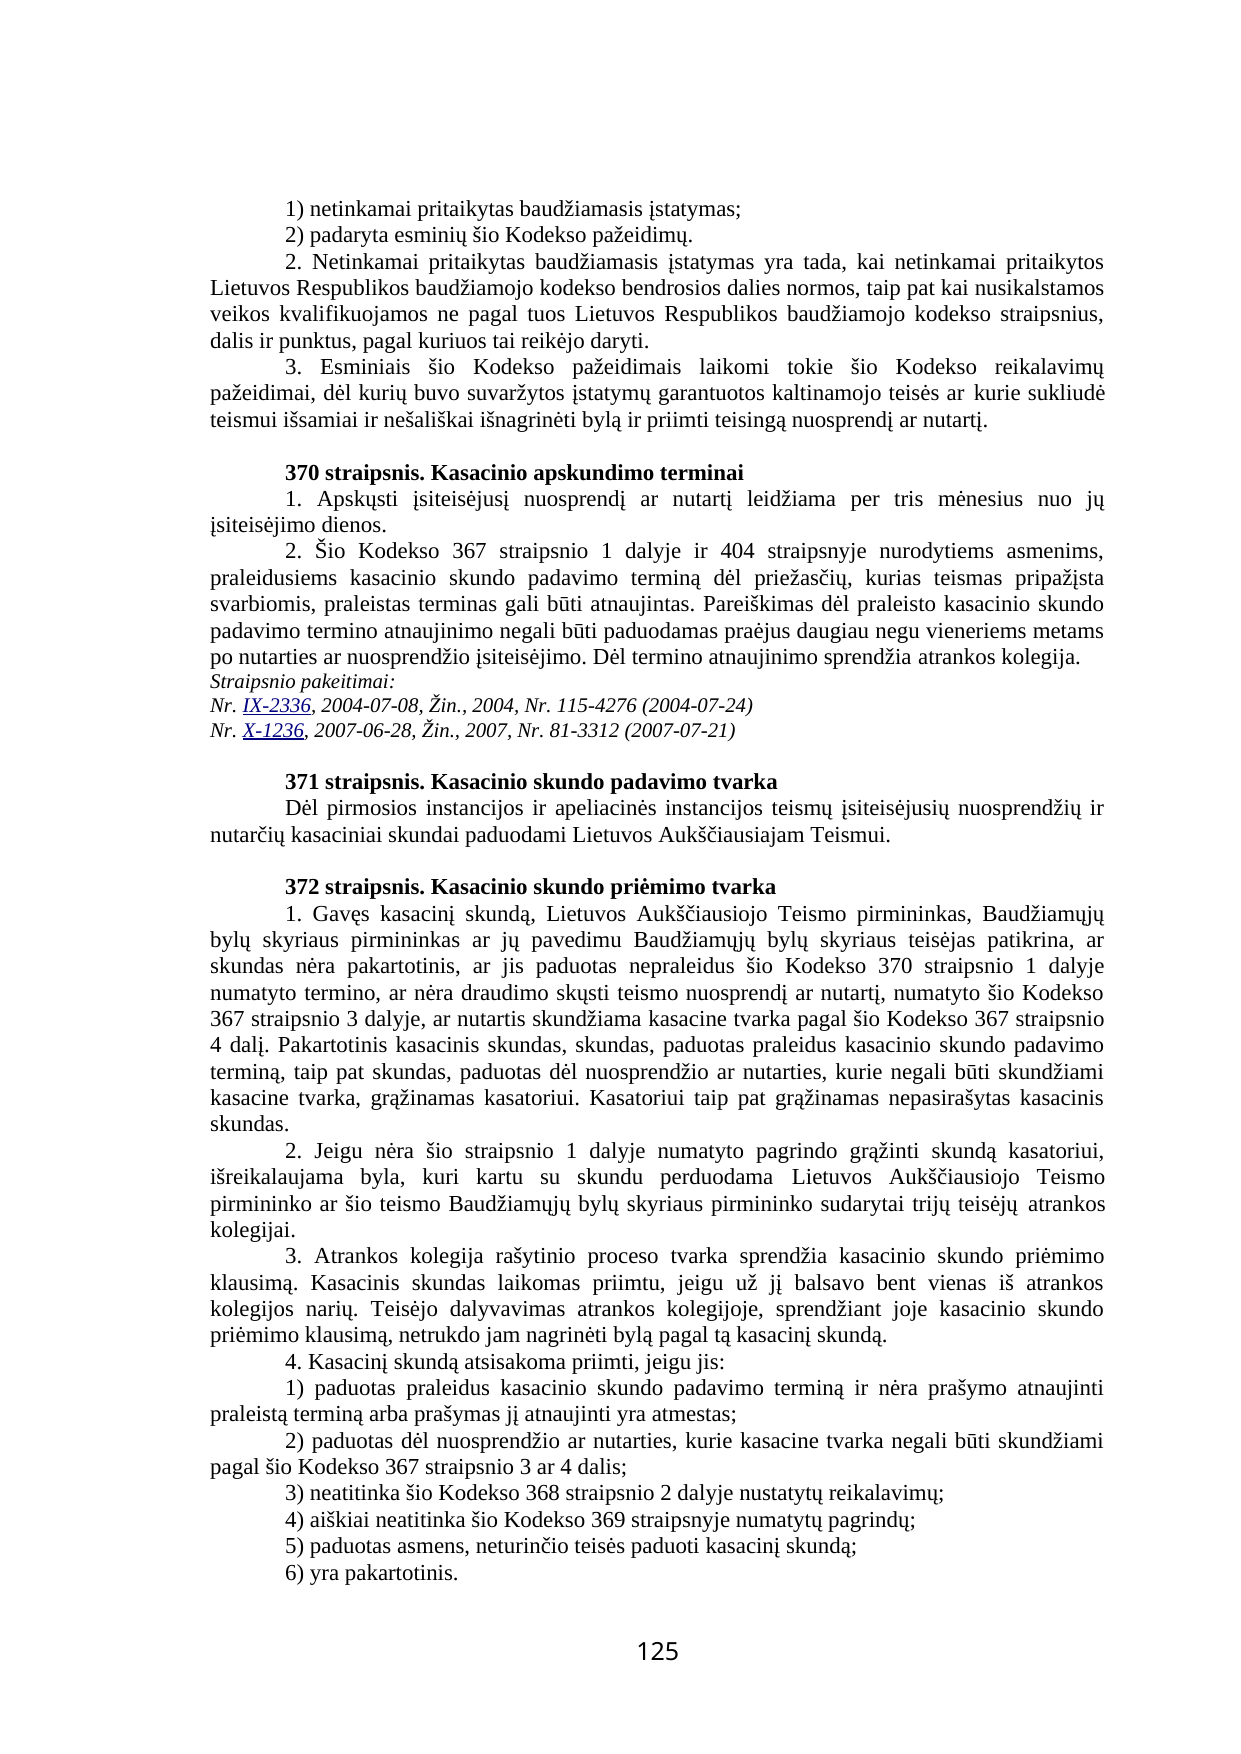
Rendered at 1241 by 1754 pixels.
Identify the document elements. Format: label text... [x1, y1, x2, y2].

text 2. Netinkamai pritaikytas baudžiamasis įstatymas yra tada, kai netinkamai pritaikytos Lietuvos Respublikos baudžiamojo kodekso bendrosios dalies normos, taip pat kai nusikalstamos veikos kvalifikuojamos ne pagal tuos Lietuvos Respublikos baudžiamojo kodekso straipsnius, dalis ir punktus, pagal kuriuos tai reikėjo daryti. [210, 248, 1106, 353]
text 2) paduotas dėl nuosprendžio ar nutarties, kurie kasacine tvarka negali būti skundžiami pagal šio Kodekso 367 straipsnio 3 ar 4 dalis; [210, 1427, 1106, 1479]
text 2. Jeigu nėra šio straipsnio 1 dalyje numatyto pagrindo grąžinti skundą kasatoriui, išreikalaujama byla, kuri kartu su skundu perduodama Lietuvos Aukščiausiojo Teismo pirmininko ar šio teismo Baudžiamųjų bylų skyriaus pirmininko sudarytai trijų teisėjų atrankos kolegijai. [210, 1137, 1106, 1242]
text 2) padaryta esminių šio Kodekso pažeidimų. [210, 221, 1106, 248]
text 370 straipsnis. Kasacinio apskundimo terminai [210, 458, 1106, 485]
text 3. Atrankos kolegija rašytinio proceso tvarka sprendžia kasacinio skundo priėmimo klausimą. Kasacinis skundas laikomas priimtu, jeigu už jį balsavo bent vienas iš atrankos kolegijos narių. Teisėjo dalyvavimas atrankos kolegijoje, sprendžiant joje kasacinio skundo priėmimo klausimą, netrukdo jam nagrinėti bylą pagal tą kasacinį skundą. [210, 1242, 1106, 1348]
text 1. Apskųsti įsiteisėjusį nuosprendį ar nutartį leidžiama per tris mėnesius nuo jų įsiteisėjimo dienos. [210, 485, 1106, 538]
text 4. Kasacinį skundą atsisakoma priimti, jeigu jis: [210, 1348, 1106, 1374]
text 6) yra pakartotinis. [210, 1558, 1106, 1585]
text 2. Šio Kodekso 367 straipsnio 1 dalyje ir 404 straipsnyje nurodytiems asmenims, praleidusiems kasacinio skundo padavimo terminą dėl priežasčių, kurias teismas pripažįsta svarbiomis, praleistas terminas gali būti atnaujintas. Pareiškimas dėl praleisto kasacinio skundo padavimo termino atnaujinimo negali būti paduodamas praėjus daugiau negu vieneriems metams po nutarties ar nuosprendžio įsiteisėjimo. Dėl termino atnaujinimo sprendžia atrankos kolegija. [210, 538, 1106, 669]
text 3. Esminiais šio Kodekso pažeidimais laikomi tokie šio Kodekso reikalavimų pažeidimai, dėl kurių buvo suvaržytos įstatymų garantuotos kaltinamojo teisės ar kurie sukliudė teismui išsamiai ir nešališkai išnagrinėti bylą ir priimti teisingą nuosprendį ar nutartį. [210, 353, 1106, 432]
text 371 straipsnis. Kasacinio skundo padavimo tvarka [210, 768, 1106, 794]
text 4) aiškiai neatitinka šio Kodekso 369 straipsnyje numatytų pagrindų; [210, 1506, 1106, 1532]
text 1) netinkamai pritaikytas baudžiamasis įstatymas; [210, 195, 1106, 221]
text 5) paduotas asmens, neturinčio teisės paduoti kasacinį skundą; [210, 1532, 1106, 1558]
text Straipsnio pakeitimai: [210, 669, 1106, 693]
text 3) neatitinka šio Kodekso 368 straipsnio 2 dalyje nustatytų reikalavimų; [210, 1479, 1106, 1506]
text Nr. X-1236, 2007-06-28, Žin., 2007, Nr. 81-3312 (2007-07-21) [210, 717, 1106, 742]
text Dėl pirmosios instancijos ir apeliacinės instancijos teismų įsiteisėjusių nuosprendžių ir nutarčių kasaciniai skundai paduodami Lietuvos Aukščiausiajam Teismui. [210, 794, 1106, 847]
text 372 straipsnis. Kasacinio skundo priėmimo tvarka [210, 873, 1106, 900]
text 1) paduotas praleidus kasacinio skundo padavimo terminą ir nėra prašymo atnaujinti praleistą terminą arba prašymas jį atnaujinti yra atmestas; [210, 1374, 1106, 1427]
text Nr. IX-2336, 2004-07-08, Žin., 2004, Nr. 115-4276 (2004-07-24) [210, 693, 1106, 717]
text 1. Gavęs kasacinį skundą, Lietuvos Aukščiausiojo Teismo pirmininkas, Baudžiamųjų bylų skyriaus pirmininkas ar jų pavedimu Baudžiamųjų bylų skyriaus teisėjas patikrina, ar skundas nėra pakartotinis, ar jis paduotas nepraleidus šio Kodekso 370 straipsnio 1 dalyje numatyto termino, ar nėra draudimo skųsti teismo nuosprendį ar nutartį, numatyto šio Kodekso 367 straipsnio 3 dalyje, ar nutartis skundžiama kasacine tvarka pagal šio Kodekso 367 straipsnio 4 dalį. Pakartotinis kasacinis skundas, skundas, paduotas praleidus kasacinio skundo padavimo terminą, taip pat skundas, paduotas dėl nuosprendžio ar nutarties, kurie negali būti skundžiami kasacine tvarka, grąžinamas kasatoriui. Kasatoriui taip pat grąžinamas nepasirašytas kasacinis skundas. [210, 900, 1106, 1137]
